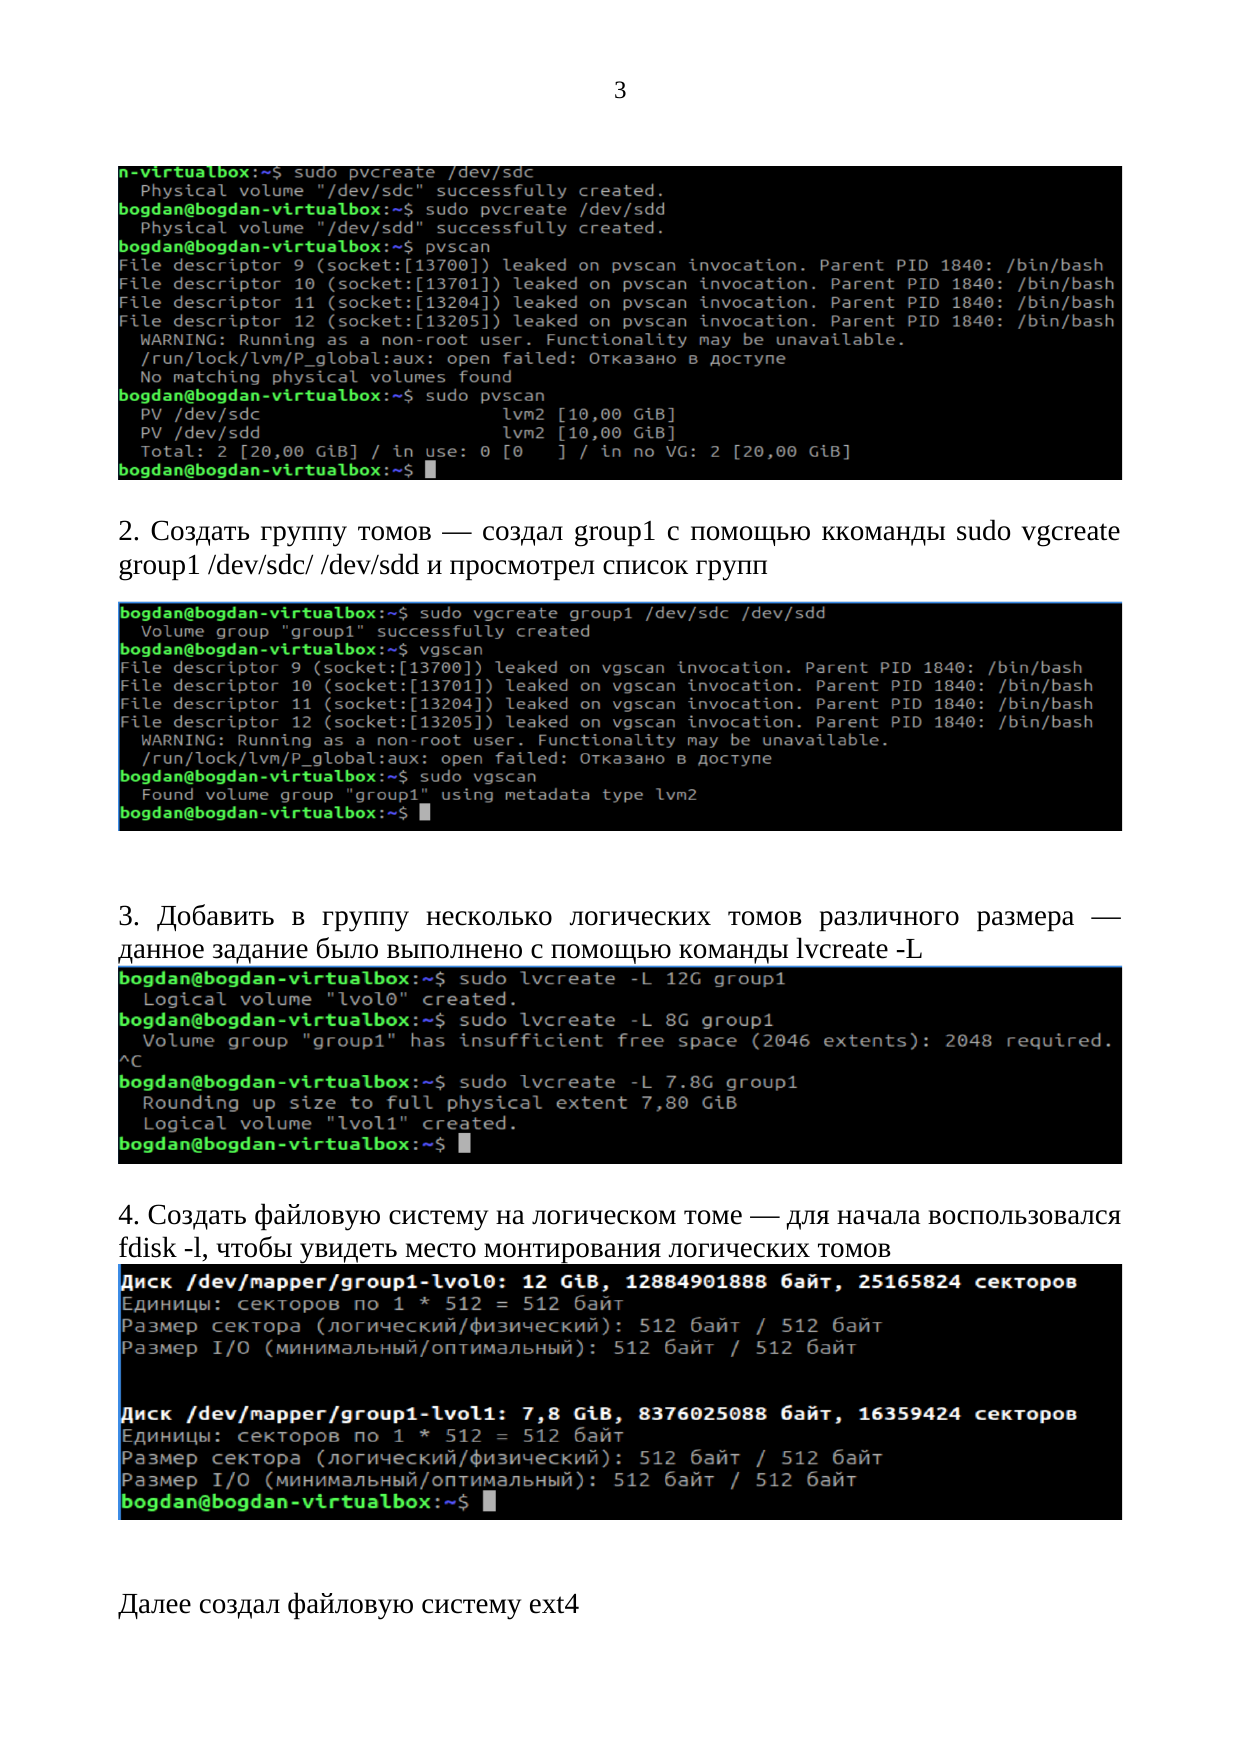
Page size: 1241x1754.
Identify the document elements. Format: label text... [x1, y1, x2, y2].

picture [118, 166, 1123, 480]
text 2. Создать группу томов — создал group1 с помощью ккоманды sudo vgcreate group1 /dev/sdc/ /dev/sdd и просмотрел список групп [118, 513, 1122, 580]
picture [118, 1264, 1123, 1520]
text Далее создал файловую систему ext4 [118, 1586, 1122, 1620]
picture [118, 965, 1123, 1164]
picture [118, 601, 1123, 831]
text 3. Добавить в группу несколько логических томов различного размера — данное задание было выполнено с помощью команды lvcreate -L [118, 898, 1122, 965]
text 4. Создать файловую систему на логическом томе — для начала воспользовался fdisk -l, чтобы увидеть место монтирования логических томов [118, 1197, 1122, 1264]
